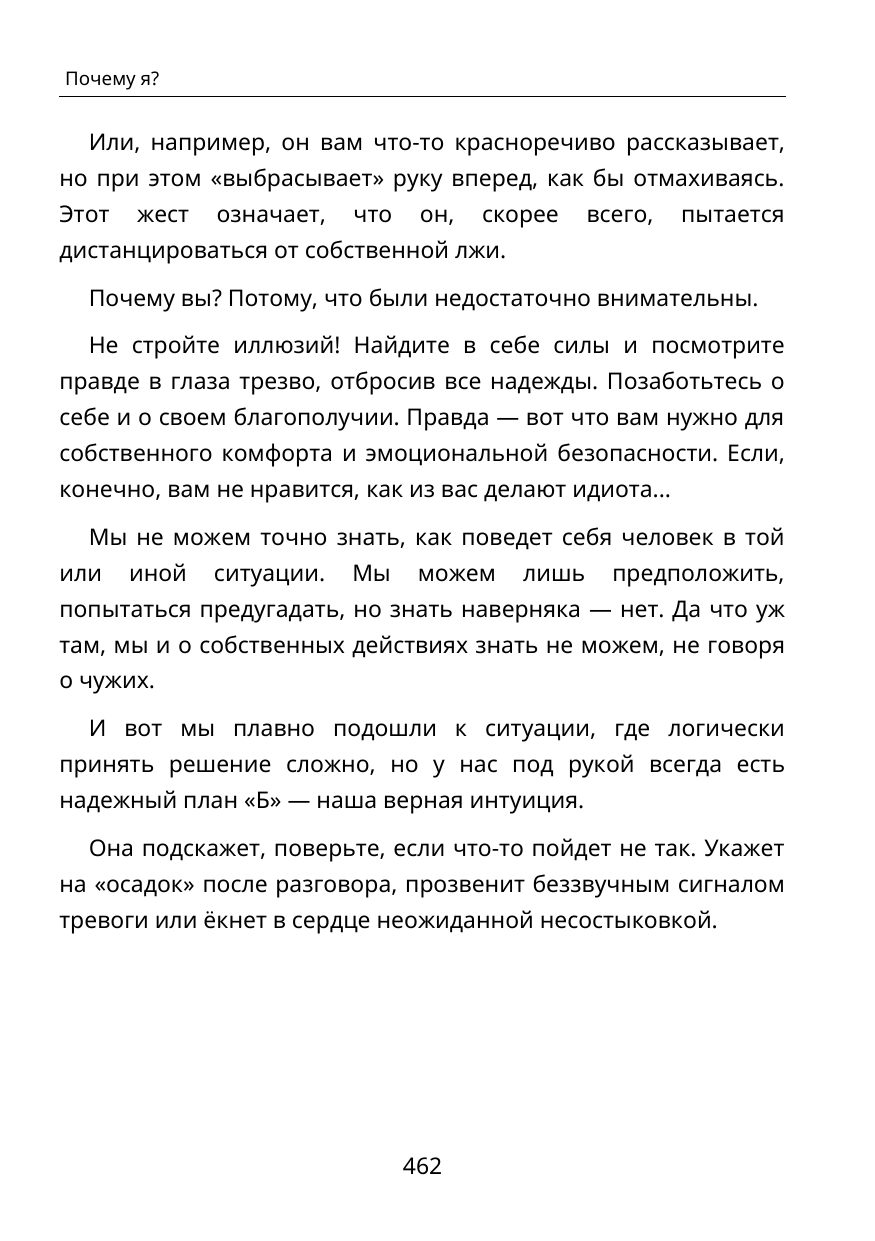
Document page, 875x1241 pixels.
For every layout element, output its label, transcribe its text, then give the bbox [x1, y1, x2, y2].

text Не стройте иллюзий! Найдите в себе силы и посмотрите правде в глаза трезво, отбросив все надежды. Позаботьтесь о себе и о своем благополучии. Правда — вот что вам нужно для собственного комфорта и эмоциональной безопасности. Если, конечно, вам не нравится, как из вас делают идиота... [59, 329, 786, 504]
text Она подскажет, поверьте, если что-то пойдет не так. Укажет на «осадок» после разговора, прозвенит беззвучным сигналом тревоги или ёкнет в сердце неожиданной несостыковкой. [59, 832, 786, 935]
text Или, например, он вам что-то красноречиво рассказывает, но при этом «выбрасывает» руку вперед, как бы отмахиваясь. Этот жест означает, что он, скорее всего, пытается дистанцироваться от собственной лжи. [59, 126, 786, 265]
text Мы не можем точно знать, как поведет себя человек в той или иной ситуации. Мы можем лишь предположить, попытаться предугадать, но знать наверняка — нет. Да что уж там, мы и о собственных действиях знать не можем, не говоря о чужих. [59, 521, 786, 696]
text Почему вы? Потому, что были недостаточно внимательны. [59, 282, 786, 313]
text И вот мы плавно подошли к ситуации, где логически принять решение сложно, но у нас под рукой всегда есть надежный план «Б» — наша верная интуиция. [59, 712, 786, 815]
